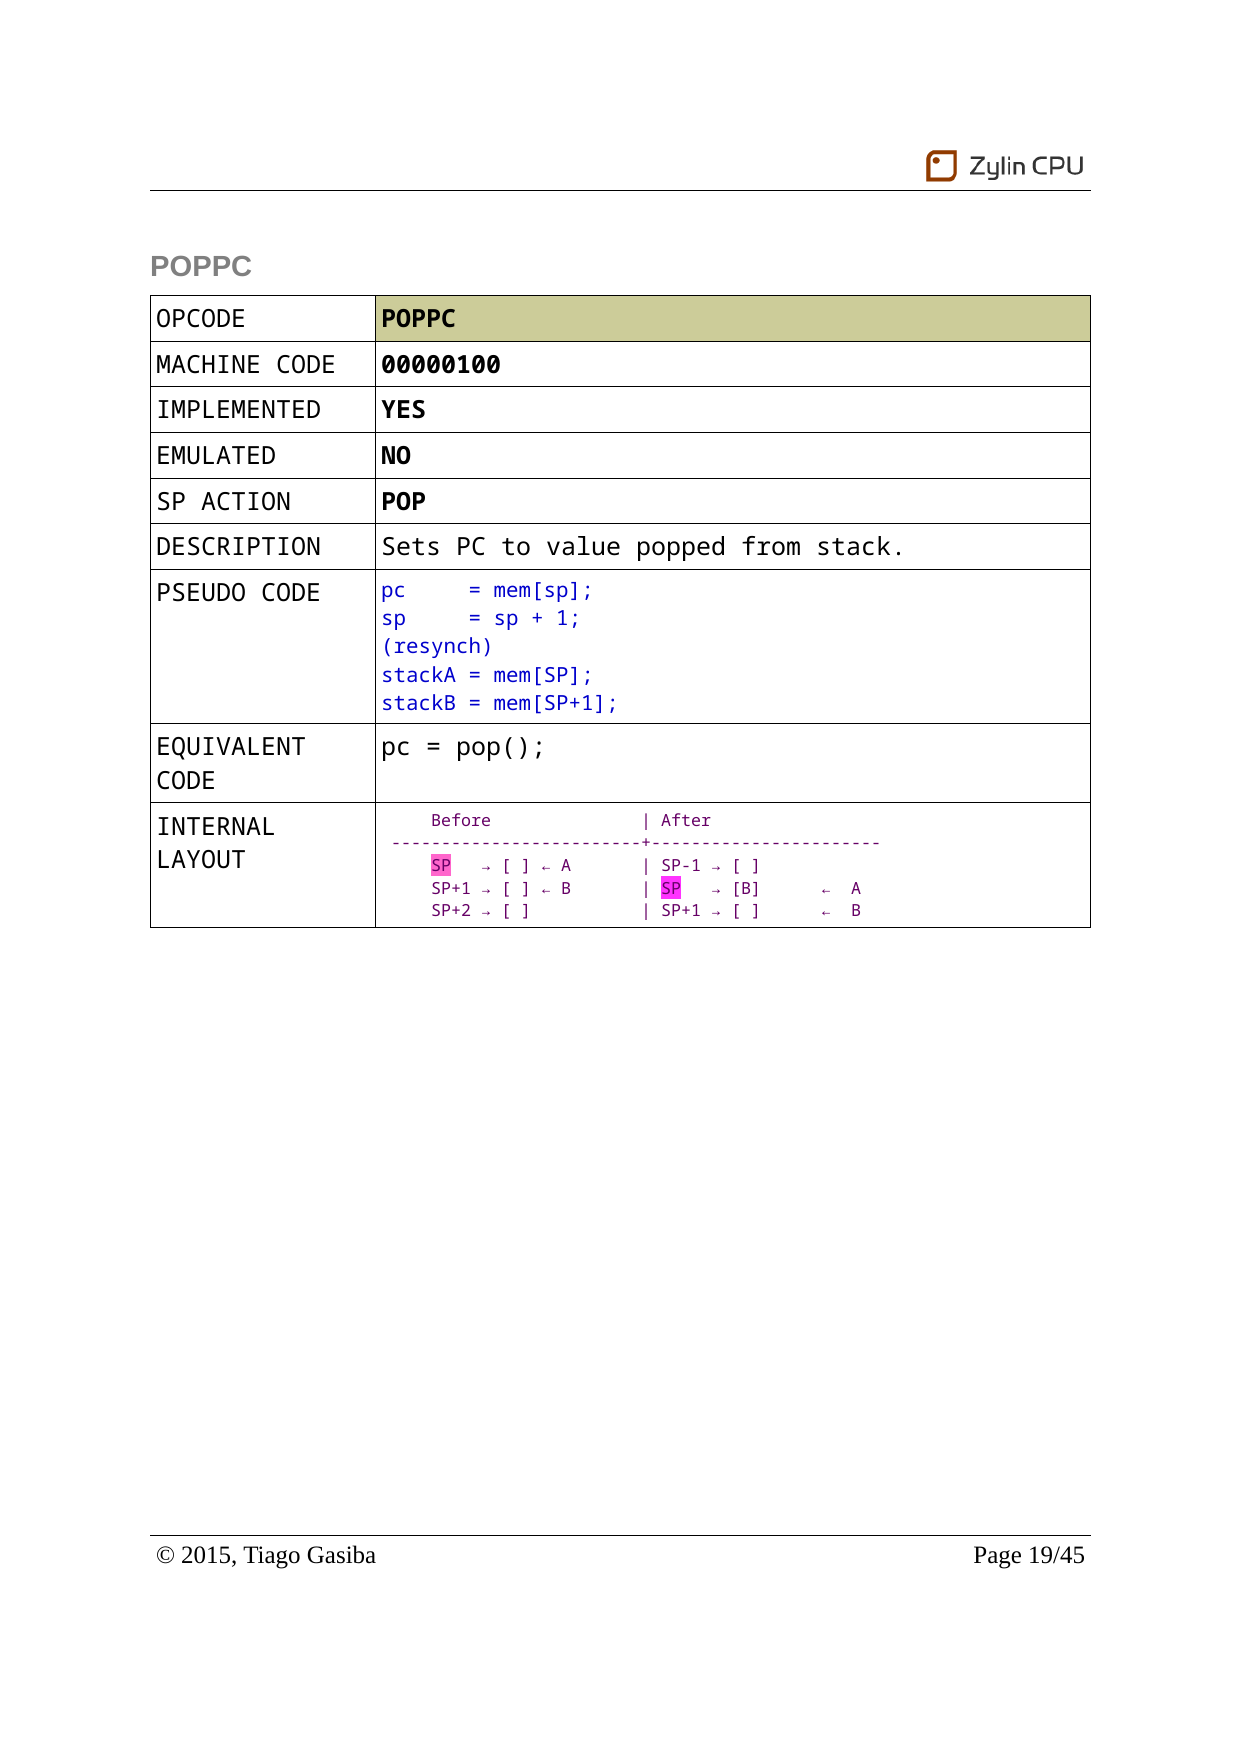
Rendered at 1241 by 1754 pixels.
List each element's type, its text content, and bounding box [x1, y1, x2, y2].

table_cell MACHINE CODE [151, 342, 375, 386]
table_cell EMULATED [151, 433, 375, 478]
table_cell pc = mem[sp]; sp = sp + 1; (resynch) stackA = mem[SP]; stackB = mem[SP+1]; [376, 570, 1090, 723]
table_cell Before | After -------------------------+----------------------- SP → [ ] ← A | SP-1 → [ ] SP+1 → [ ] ← B | SP → [B] ← A SP+2 → [ ] | SP+1 → [ ] ← B [376, 803, 1090, 927]
table_cell NO [376, 433, 1090, 478]
table_cell pc = pop(); [376, 724, 1090, 802]
table_cell IMPLEMENTED [151, 387, 375, 432]
table_cell 00000100 [376, 342, 1090, 386]
subtitle POPPC [150, 249, 1091, 283]
picture [922, 148, 1151, 185]
table_cell SP ACTION [151, 479, 375, 523]
table_cell PSEUDO CODE [151, 570, 375, 723]
table_header OPCODE [151, 296, 375, 341]
table_cell Sets PC to value popped from stack. [376, 524, 1090, 569]
table_cell YES [376, 387, 1090, 432]
table_header POPPC [376, 296, 1090, 341]
table_cell INTERNAL LAYOUT [151, 803, 375, 927]
table_cell EQUIVALENT CODE [151, 724, 375, 802]
table_cell DESCRIPTION [151, 524, 375, 569]
table_cell POP [376, 479, 1090, 523]
